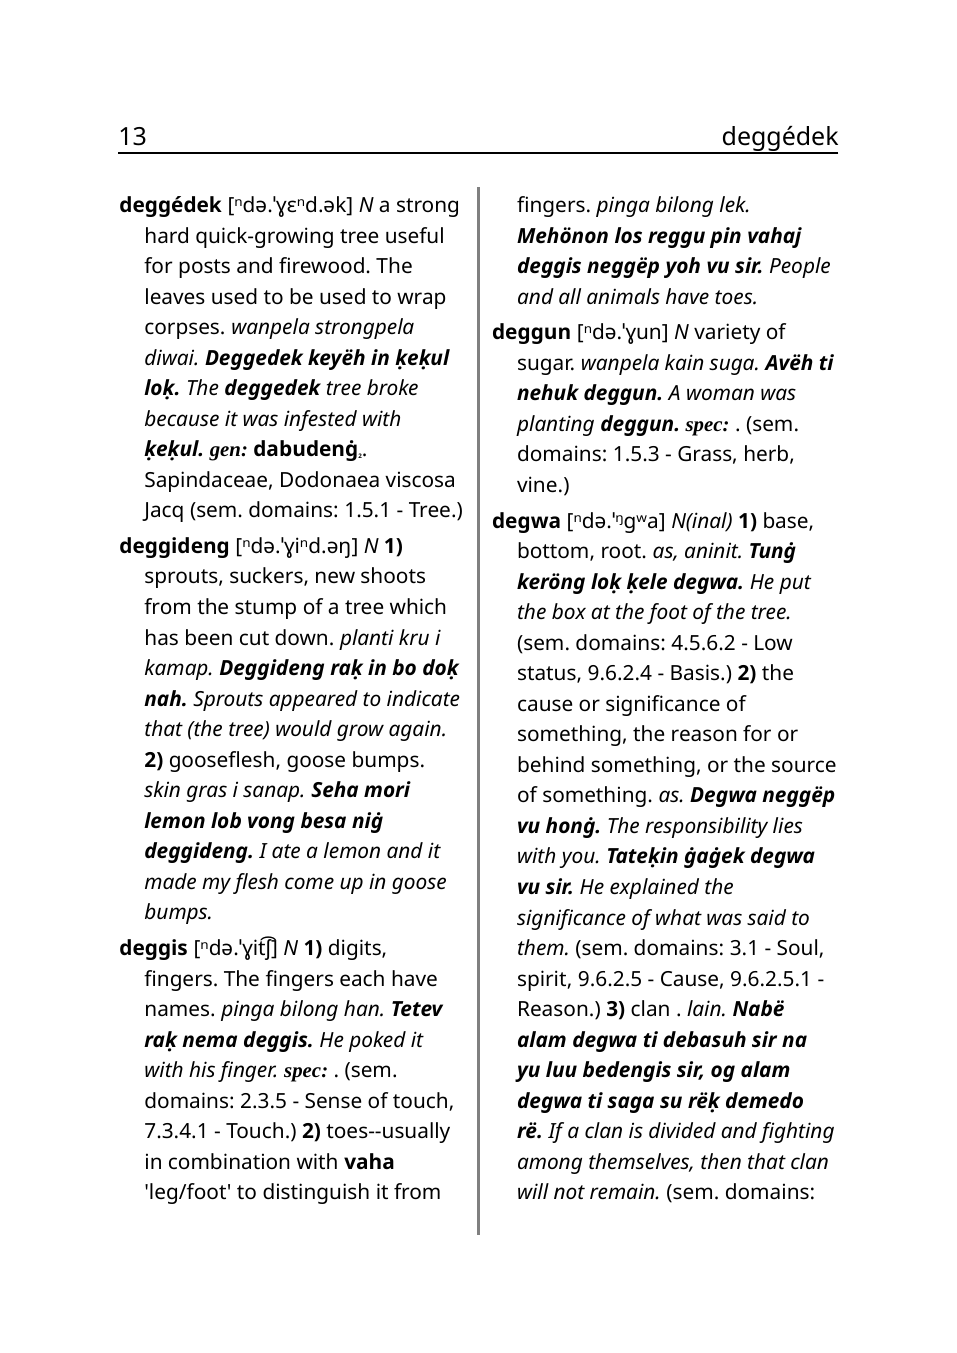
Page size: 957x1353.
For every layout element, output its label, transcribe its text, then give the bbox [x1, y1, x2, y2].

text deggun [ⁿdə.ˈɣun] N variety of sugar. wanpela kain suga. Avëh ti nehuk deggun. A woman was planting deggun. spec: . (sem. domains: 1.5.3 - Grass, herb, vine.) [492, 314, 837, 503]
text degwa [ⁿdə.ˈᵑɡʷa] N(inal) 1) base, bottom, root. as, aninit. Tunġ keröng loḳ ḳele degwa. He put the box at the foot of the tree. (sem. domains: 4.5.6.2 - Low status, 9.6.2.4 - Basis.) 2) the cause or significance of something, the reason for or behind something, or the source of something. as. Degwa neggëp vu honġ. The responsibility lies with you. Tateḳin ġaġek degwa vu sir. He explained the significance of what was said to them. (sem. domains: 3.1 - Soul, spirit, 9.6.2.5 - Cause, 9.6.2.5.1 - Reason.) 3) clan . lain. Nabë alam degwa ti debasuh sir na yu luu bedengis sir, og alam degwa ti saga su rëḳ demedo rë. If a clan is divided and fighting among themselves, then that clan will not remain. (sem. domains: [492, 503, 837, 1210]
text deggideng [ⁿdə.ˈɣiⁿd.əŋ] N 1) sprouts, suckers, new shoots from the stump of a tree which has been cut down. planti kru i kamap. Deggideng raḳ in bo doḳ nah. Sprouts appeared to indicate that (the tree) would grow again. 2) gooseflesh, goose bumps. skin gras i sanap. Seha mori lemon lob vong besa niġ deggideng. I ate a lemon and it made my flesh come up in goose bumps. [119, 528, 465, 930]
text fingers. pinga bilong lek. Mehönon los reggu pin vahaj deggis neggëp yoh vu sir. People and all animals have toes. [492, 188, 837, 314]
text deggédek [ⁿdə.ˈɣɛⁿd.ək] N a strong hard quick-growing tree useful for posts and firewood. The leaves used to be used to wrap corpses. wanpela strongpela diwai. Deggedek keyëh in ḳeḳul loḳ. The deggedek tree broke because it was infested with ḳeḳul. gen: dabudenġ2. Sapindaceae, Dodonaea viscosa Jacq (sem. domains: 1.5.1 - Tree.) [119, 188, 465, 528]
text deggis [ⁿdə.ˈɣit͡ʃ] N 1) digits, fingers. The fingers each have names. pinga bilong han. Tetev raḳ nema deggis. He poked it with his finger. spec: . (sem. domains: 2.3.5 - Sense of touch, 7.3.4.1 - Touch.) 2) toes--usually in combination with vaha 'leg/foot' to distinguish it from [119, 930, 465, 1210]
